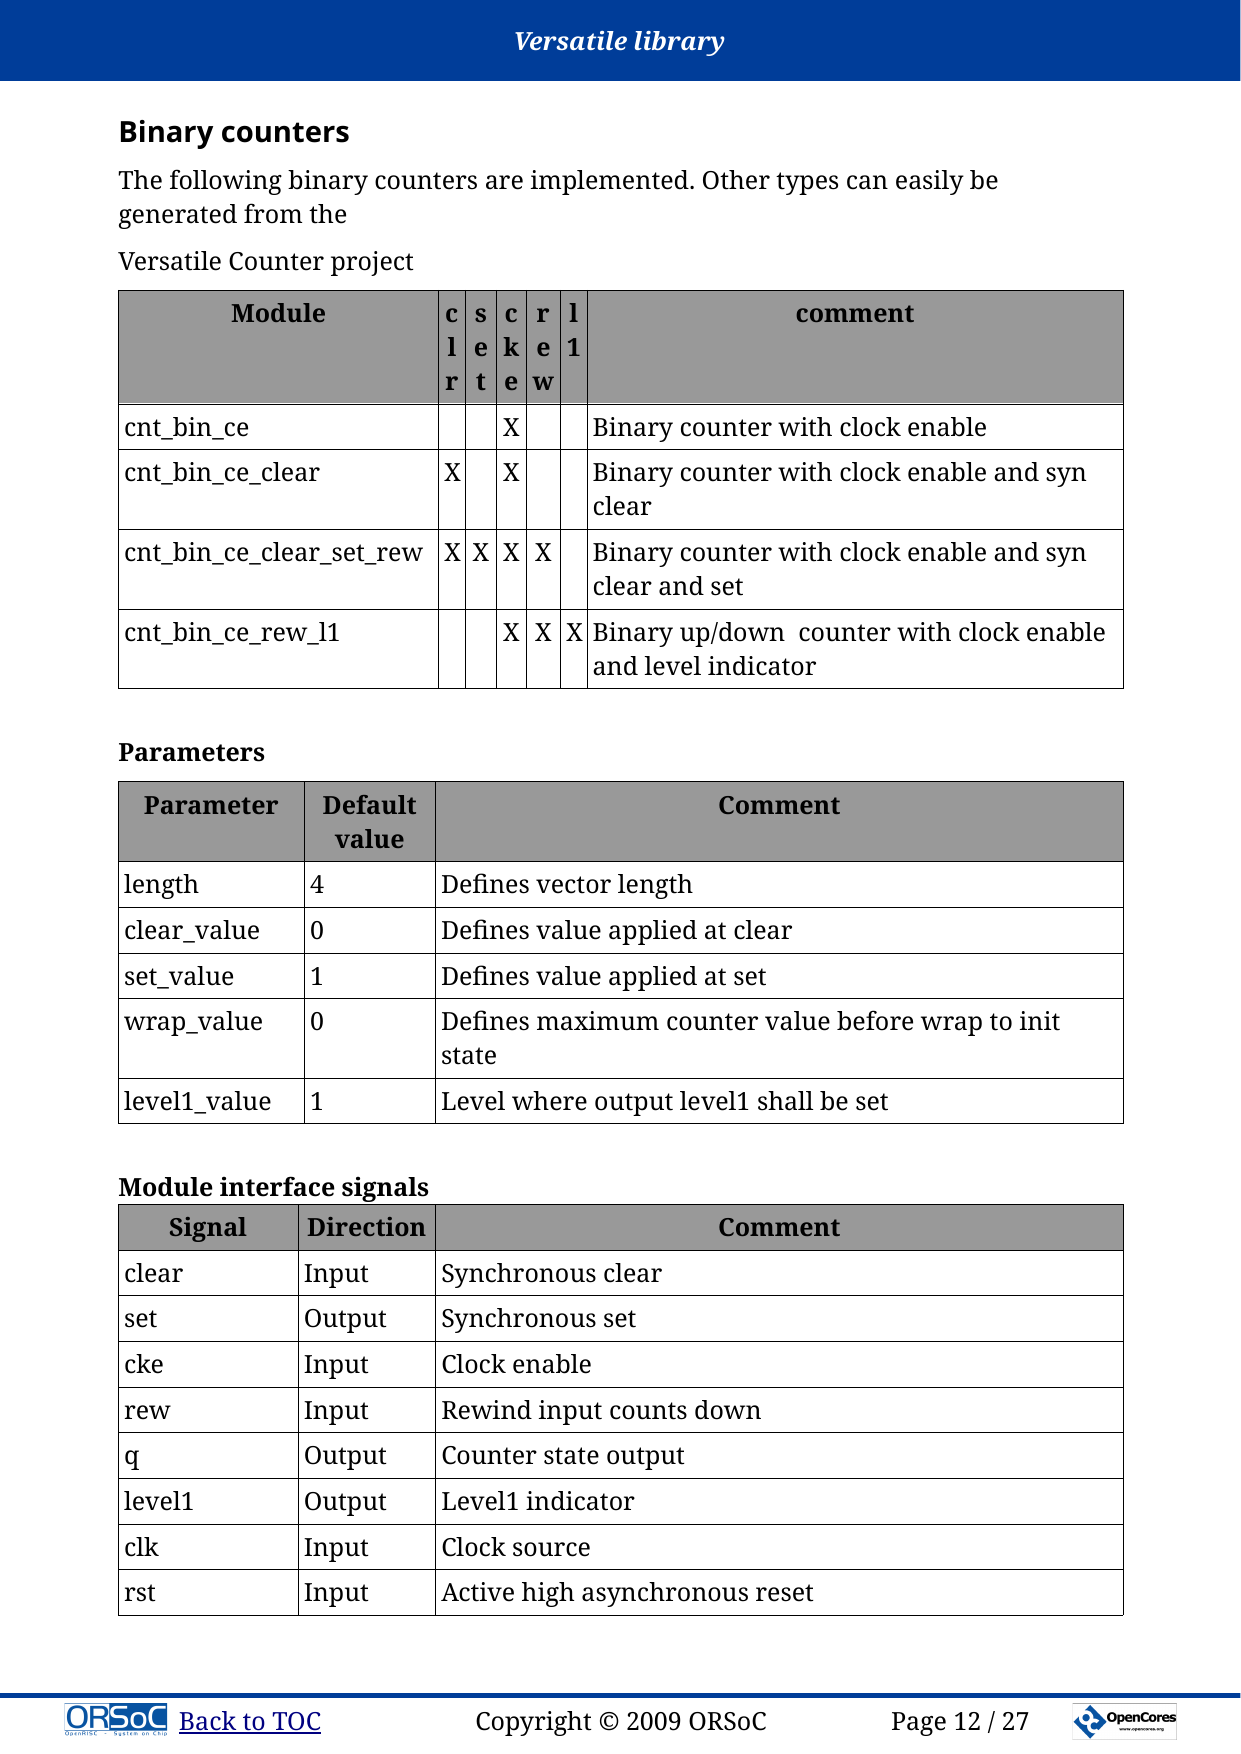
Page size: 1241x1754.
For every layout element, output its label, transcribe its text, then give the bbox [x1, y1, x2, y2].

text Module interface signals [118, 1170, 1122, 1204]
table_header Signal [119, 1205, 298, 1250]
table_cell X [497, 405, 526, 449]
table_cell X [497, 530, 526, 608]
table_cell cnt_bin_ce [119, 405, 438, 449]
table_cell [561, 405, 587, 449]
table_cell rew [119, 1388, 298, 1432]
table_cell [466, 450, 496, 529]
table_header comment [588, 291, 1123, 403]
table_cell [527, 405, 560, 449]
table_cell cke [119, 1342, 298, 1387]
table_cell [561, 530, 587, 608]
table_cell [439, 610, 465, 688]
table_cell Binary counter with clock enable and syn clear [588, 450, 1123, 529]
table_cell Input [299, 1388, 435, 1432]
table_cell X [497, 450, 526, 529]
table_header Comment [436, 1205, 1123, 1250]
table_cell Clock source [436, 1525, 1123, 1569]
table_cell Defines value applied at set [436, 954, 1123, 998]
picture [64, 1703, 168, 1736]
table_cell set_value [119, 954, 304, 998]
table_header rew [527, 291, 560, 403]
table_cell X [497, 610, 526, 688]
table_cell X [527, 530, 560, 608]
table_cell Binary counter with clock enable [588, 405, 1123, 449]
table_cell q [119, 1433, 298, 1478]
table_cell 4 [305, 862, 435, 907]
table_cell Input [299, 1525, 435, 1569]
text Versatile Counter project [118, 243, 1122, 277]
table_cell Rewind input counts down [436, 1388, 1123, 1432]
table_cell X [561, 610, 587, 688]
table_header Direction [299, 1205, 435, 1250]
table_cell cnt_bin_ce_clear_set_rew [119, 530, 438, 608]
table_cell Defines maximum counter value before wrap to init state [436, 999, 1123, 1078]
table_cell X [466, 530, 496, 608]
table_header Module [119, 291, 438, 403]
table_cell clear_value [119, 908, 304, 952]
table_header Default value [305, 782, 435, 861]
picture [1072, 1703, 1177, 1740]
table_cell cnt_bin_ce_clear [119, 450, 438, 529]
table_header cke [497, 291, 526, 403]
table_cell Defines value applied at clear [436, 908, 1123, 952]
table_cell [527, 450, 560, 529]
table_cell [466, 610, 496, 688]
table_cell [466, 405, 496, 449]
table_cell Counter state output [436, 1433, 1123, 1478]
table_cell Defines vector length [436, 862, 1123, 907]
table_cell Input [299, 1251, 435, 1295]
table_cell [439, 405, 465, 449]
table_cell wrap_value [119, 999, 304, 1078]
table_cell Synchronous set [436, 1296, 1123, 1341]
table_cell 0 [305, 999, 435, 1078]
table_cell Input [299, 1342, 435, 1387]
table_header Parameter [119, 782, 304, 861]
table_cell 0 [305, 908, 435, 952]
table_cell Level where output level1 shall be set [436, 1079, 1123, 1123]
table_cell 1 [305, 954, 435, 998]
table_cell X [439, 450, 465, 529]
table_cell X [527, 610, 560, 688]
table_header l1 [561, 291, 587, 403]
table_header Comment [436, 782, 1123, 861]
table_cell Binary counter with clock enable and syn clear and set [588, 530, 1123, 608]
table_cell Output [299, 1433, 435, 1478]
subtitle Binary counters [118, 111, 1122, 151]
table_cell level1 [119, 1479, 298, 1523]
table_cell Clock enable [436, 1342, 1123, 1387]
table_header set [466, 291, 496, 403]
table_header clr [439, 291, 465, 403]
table_cell 1 [305, 1079, 435, 1123]
table_cell [561, 450, 587, 529]
table_cell set [119, 1296, 298, 1341]
table_cell cnt_bin_ce_rew_l1 [119, 610, 438, 688]
table_cell Binary up/down counter with clock enable and level indicator [588, 610, 1123, 688]
text Parameters [118, 735, 1122, 769]
table_cell Input [299, 1570, 435, 1615]
table_cell clear [119, 1251, 298, 1295]
table_cell clk [119, 1525, 298, 1569]
table_cell rst [119, 1570, 298, 1615]
table_cell X [439, 530, 465, 608]
table_cell Output [299, 1479, 435, 1523]
text The following binary counters are implemented. Other types can easily be generated from the [118, 163, 1122, 231]
table_cell Level1 indicator [436, 1479, 1123, 1523]
table_cell Synchronous clear [436, 1251, 1123, 1295]
table_cell Output [299, 1296, 435, 1341]
table_cell length [119, 862, 304, 907]
table_cell Active high asynchronous reset [436, 1570, 1123, 1615]
table_cell level1_value [119, 1079, 304, 1123]
